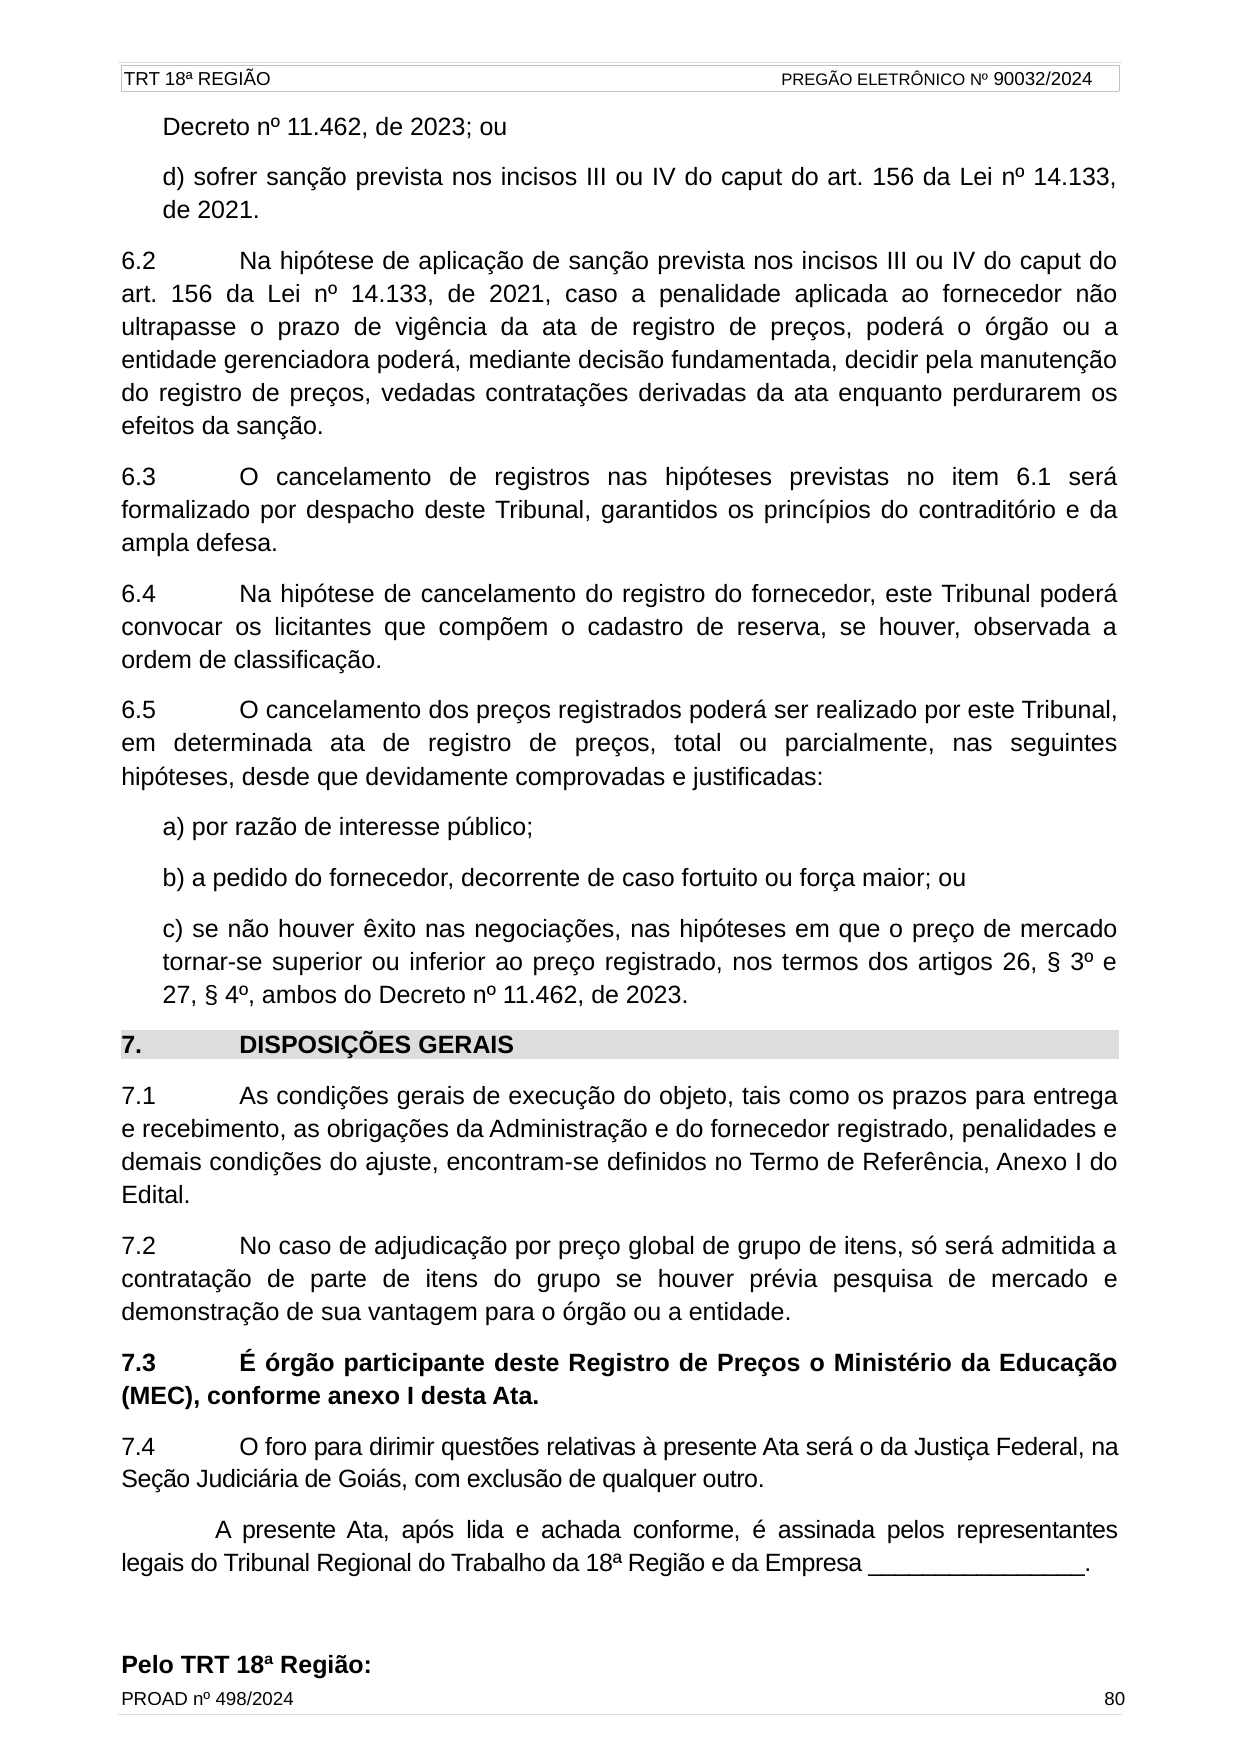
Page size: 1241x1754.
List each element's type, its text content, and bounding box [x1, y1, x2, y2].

list b) a pedido do fornecedor, decorrente de caso fortuito ou força maior; ou [162, 863, 1119, 892]
list c) se não houver êxito nas negociações, nas hipóteses em que o preço de mercado tornar-se superior ou inferior ao preço registrado, nos termos dos artigos 26, § 3º e 27, § 4º, ambos do Decreto nº 11.462, de 2023. [162, 914, 1119, 1008]
list 6.4 Na hipótese de cancelamento do registro do fornecedor, este Tribunal poderá convocar os licitantes que compõem o cadastro de reserva, se houver, observada a ordem de classificação. [121, 579, 1119, 673]
list a) por razão de interesse público; [162, 812, 1119, 841]
list 7. DISPOSIÇÕES GERAIS [121, 1030, 1119, 1059]
list 7.1 As condições gerais de execução do objeto, tais como os prazos para entrega e recebimento, as obrigações da Administração e do fornecedor registrado, penalidades e demais condições do ajuste, encontram-se definidos no Termo de Referência, Anexo I do Edital. [121, 1081, 1119, 1209]
list d) sofrer sanção prevista nos incisos III ou IV do caput do art. 156 da Lei nº 14.133, de 2021. [162, 162, 1119, 224]
list 6.3 O cancelamento de registros nas hipóteses previstas no item 6.1 será formalizado por despacho deste Tribunal, garantidos os princípios do contraditório e da ampla defesa. [121, 462, 1119, 557]
text 7.4 O foro para dirimir questões relativas à presente Ata será o da Justiça Federal, na Seção Judiciária de Goiás, com exclusão de qualquer outro. [121, 1431, 1119, 1493]
list 7.2 No caso de adjudicação por preço global de grupo de itens, só será admitida a contratação de parte de itens do grupo se houver prévia pesquisa de mercado e demonstração de sua vantagem para o órgão ou a entidade. [121, 1231, 1119, 1326]
text A presente Ata, após lida e achada conforme, é assinada pelos representantes legais do Tribunal Regional do Trabalho da 18ª Região e da Empresa ________________. [121, 1515, 1119, 1577]
list 7.3 É órgão participante deste Registro de Preços o Ministério da Educação (MEC), conforme anexo I desta Ata. [121, 1348, 1119, 1409]
list 6.5 O cancelamento dos preços registrados poderá ser realizado por este Tribunal, em determinada ata de registro de preços, total ou parcialmente, nas seguintes hipóteses, desde que devidamente comprovadas e justificadas: [121, 695, 1119, 790]
text Pelo TRT 18ª Região: [121, 1650, 1119, 1678]
list Decreto nº 11.462, de 2023; ou [162, 112, 1119, 140]
list 6.2 Na hipótese de aplicação de sanção prevista nos incisos III ou IV do caput do art. 156 da Lei nº 14.133, de 2021, caso a penalidade aplicada ao fornecedor não ultrapasse o prazo de vigência da ata de registro de preços, poderá o órgão ou a entidade gerenciadora poderá, mediante decisão fundamentada, decidir pela manutenção do registro de preços, vedadas contratações derivadas da ata enquanto perdurarem os efeitos da sanção. [121, 246, 1119, 440]
